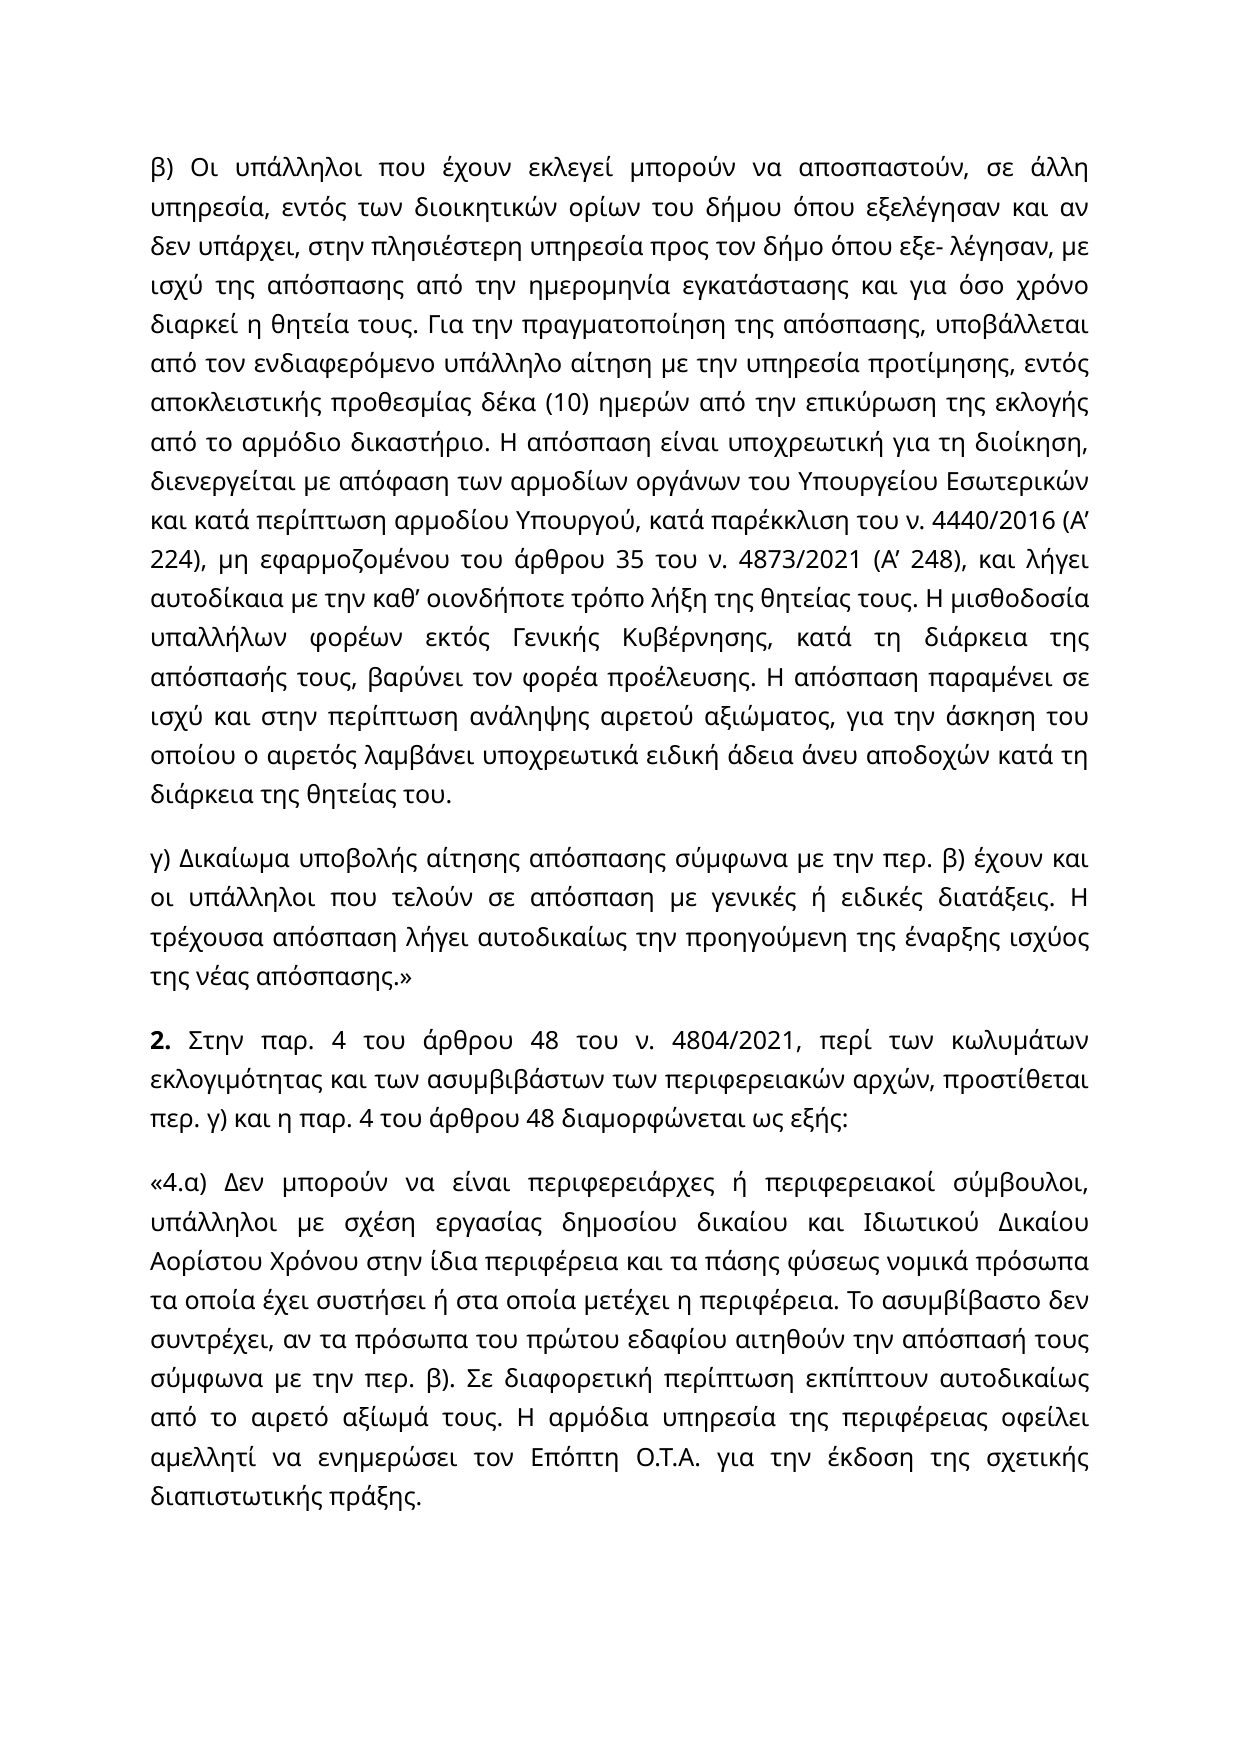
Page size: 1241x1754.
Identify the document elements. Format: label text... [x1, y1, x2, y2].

text γ) Δικαίωμα υποβολής αίτησης απόσπασης σύμφωνα με την περ. β) έχουν και οι υπάλληλοι που τελούν σε απόσπαση με γενικές ή ειδικές διατάξεις. Η τρέχουσα απόσπαση λήγει αυτοδικαίως την προηγούμενη της έναρξης ισχύος της νέας απόσπασης.» [150, 841, 1090, 992]
text 2. Στην παρ. 4 του άρθρου 48 του ν. 4804/2021, περί των κωλυμάτων εκλογιμότητας και των ασυμβιβάστων των περιφερειακών αρχών, προστίθεται περ. γ) και η παρ. 4 του άρθρου 48 διαμορφώνεται ως εξής: [150, 1022, 1090, 1135]
text «4.α) Δεν μπορούν να είναι περιφερειάρχες ή περιφερειακοί σύμβουλοι, υπάλληλοι με σχέση εργασίας δημοσίου δικαίου και Ιδιωτικού Δικαίου Αορίστου Χρόνου στην ίδια περιφέρεια και τα πάσης φύσεως νομικά πρόσωπα τα οποία έχει συστήσει ή στα οποία μετέχει η περιφέρεια. Το ασυμβίβαστο δεν συντρέχει, αν τα πρόσωπα του πρώτου εδαφίου αιτηθούν την απόσπασή τους σύμφωνα με την περ. β). Σε διαφορετική περίπτωση εκπίπτουν αυτοδικαίως από το αιρετό αξίωμά τους. Η αρμόδια υπηρεσία της περιφέρειας οφείλει αμελλητί να ενημερώσει τον Επόπτη Ο.Τ.Α. για την έκδοση της σχετικής διαπιστωτικής πράξης. [150, 1165, 1090, 1512]
text β) Οι υπάλληλοι που έχουν εκλεγεί μπορούν να αποσπαστούν, σε άλλη υπηρεσία, εντός των διοικητικών ορίων του δήμου όπου εξελέγησαν και αν δεν υπάρχει, στην πλησιέστερη υπηρεσία προς τον δήμο όπου εξε- λέγησαν, με ισχύ της απόσπασης από την ημερομηνία εγκατάστασης και για όσο χρόνο διαρκεί η θητεία τους. Για την πραγματοποίηση της απόσπασης, υποβάλλεται από τον ενδιαφερόμενο υπάλληλο αίτηση με την υπηρεσία προτίμησης, εντός αποκλειστικής προθεσμίας δέκα (10) ημερών από την επικύρωση της εκλογής από το αρμόδιο δικαστήριο. Η απόσπαση είναι υποχρεωτική για τη διοίκηση, διενεργείται με απόφαση των αρμοδίων οργάνων του Υπουργείου Εσωτερικών και κατά περίπτωση αρμοδίου Υπουργού, κατά παρέκκλιση του ν. 4440/2016 (Α’ 224), μη εφαρμοζομένου του άρθρου 35 του ν. 4873/2021 (Α’ 248), και λήγει αυτοδίκαια με την καθ’ οιονδήποτε τρόπο λήξη της θητείας τους. Η μισθοδοσία υπαλλήλων φορέων εκτός Γενικής Κυβέρνησης, κατά τη διάρκεια της απόσπασής τους, βαρύνει τον φορέα προέλευσης. Η απόσπαση παραμένει σε ισχύ και στην περίπτωση ανάληψης αιρετού αξιώματος, για την άσκηση του οποίου ο αιρετός λαμβάνει υποχρεωτικά ειδική άδεια άνευ αποδοχών κατά τη διάρκεια της θητείας του. [150, 150, 1090, 811]
